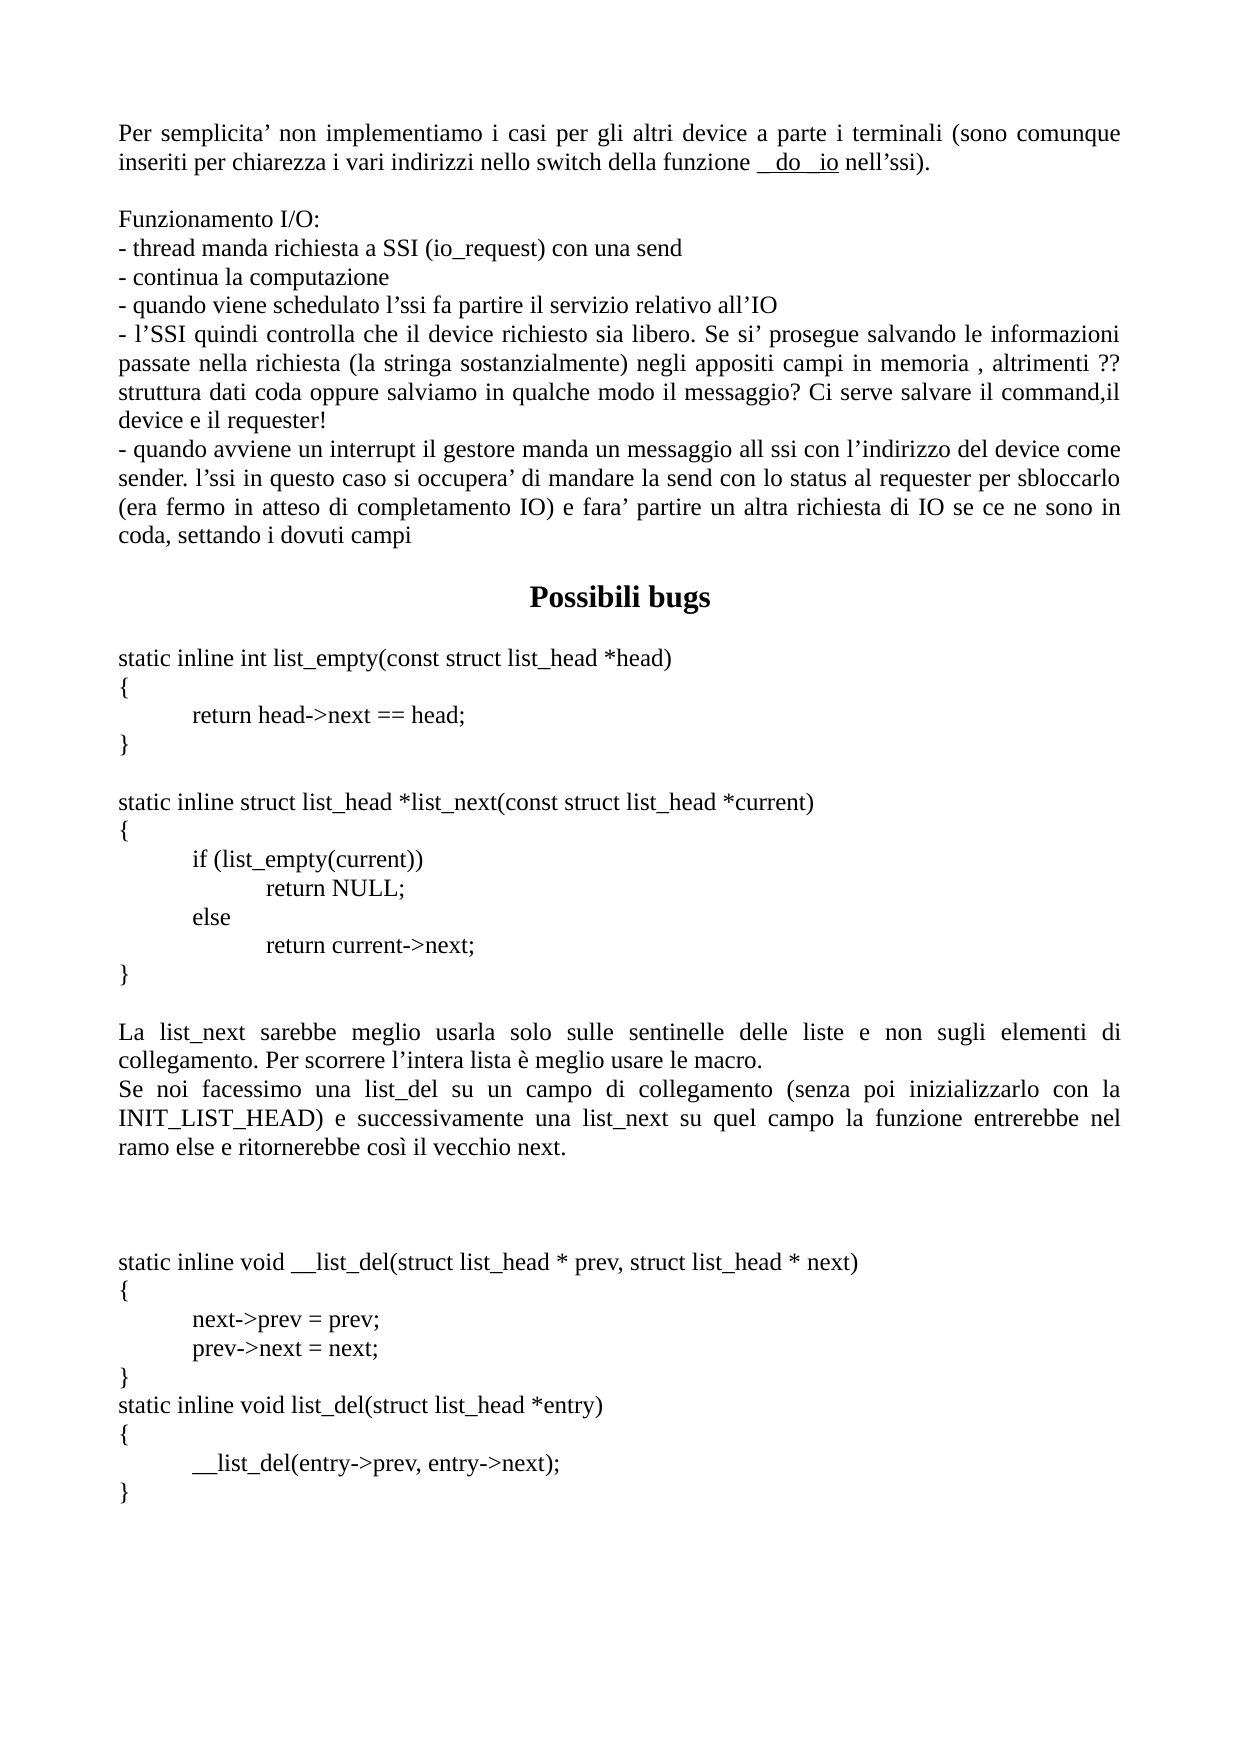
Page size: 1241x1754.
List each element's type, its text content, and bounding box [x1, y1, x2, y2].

text - continua la computazione [118, 262, 1122, 291]
text - quando avviene un interrupt il gestore manda un messaggio all ssi con l’indirizzo del device come sender. l’ssi in questo caso si occupera’ di mandare la send con lo status al requester per sbloccarlo (era fermo in atteso di completamento IO) e fara’ partire un altra richiesta di IO se ce ne sono in coda, settando i dovuti campi [118, 434, 1122, 549]
text } [118, 729, 1122, 758]
text } [118, 1477, 1122, 1505]
text Se noi facessimo una list_del su un campo di collegamento (senza poi inizializzarlo con la INIT_LIST_HEAD) e successivamente una list_next su quel campo la funzione entrerebbe nel ramo else e ritornerebbe così il vecchio next. [118, 1074, 1122, 1160]
text return NULL; [118, 873, 1122, 902]
text else [118, 902, 1122, 930]
text static inline void list_del(struct list_head *entry) [118, 1390, 1122, 1419]
text - thread manda richiesta a SSI (io_request) con una send [118, 233, 1122, 262]
text - quando viene schedulato l’ssi fa partire il servizio relativo all’IO [118, 291, 1122, 319]
text static inline int list_empty(const struct list_head *head) [118, 643, 1122, 672]
text Per semplicita’ non implementiamo i casi per gli altri device a parte i terminali (sono comunque inseriti per chiarezza i vari indirizzi nello switch della funzione _ do _io nell’ssi). [118, 118, 1122, 176]
text __list_del(entry->prev, entry->next); [118, 1448, 1122, 1477]
text if (list_empty(current)) [118, 844, 1122, 873]
text { [118, 1275, 1122, 1304]
text static inline struct list_head *list_next(const struct list_head *current) [118, 787, 1122, 815]
text } [118, 959, 1122, 988]
text { [118, 815, 1122, 844]
text prev->next = next; [118, 1333, 1122, 1362]
text next->prev = prev; [118, 1304, 1122, 1333]
text - l’SSI quindi controlla che il device richiesto sia libero. Se si’ prosegue salvando le informazioni passate nella richiesta (la stringa sostanzialmente) negli appositi campi in memoria , altrimenti ??struttura dati coda oppure salviamo in qualche modo il messaggio? Ci serve salvare il command,il device e il requester! [118, 319, 1122, 434]
text { [118, 1419, 1122, 1448]
text return current->next; [118, 930, 1122, 959]
text static inline void __list_del(struct list_head * prev, struct list_head * next) [118, 1247, 1122, 1275]
text return head->next == head; [118, 700, 1122, 729]
text Possibili bugs [118, 578, 1122, 614]
text } [118, 1362, 1122, 1390]
text { [118, 672, 1122, 700]
text La list_next sarebbe meglio usarla solo sulle sentinelle delle liste e non sugli elementi di collegamento. Per scorrere l’intera lista è meglio usare le macro. [118, 1017, 1122, 1074]
text Funzionamento I/O: [118, 204, 1122, 233]
